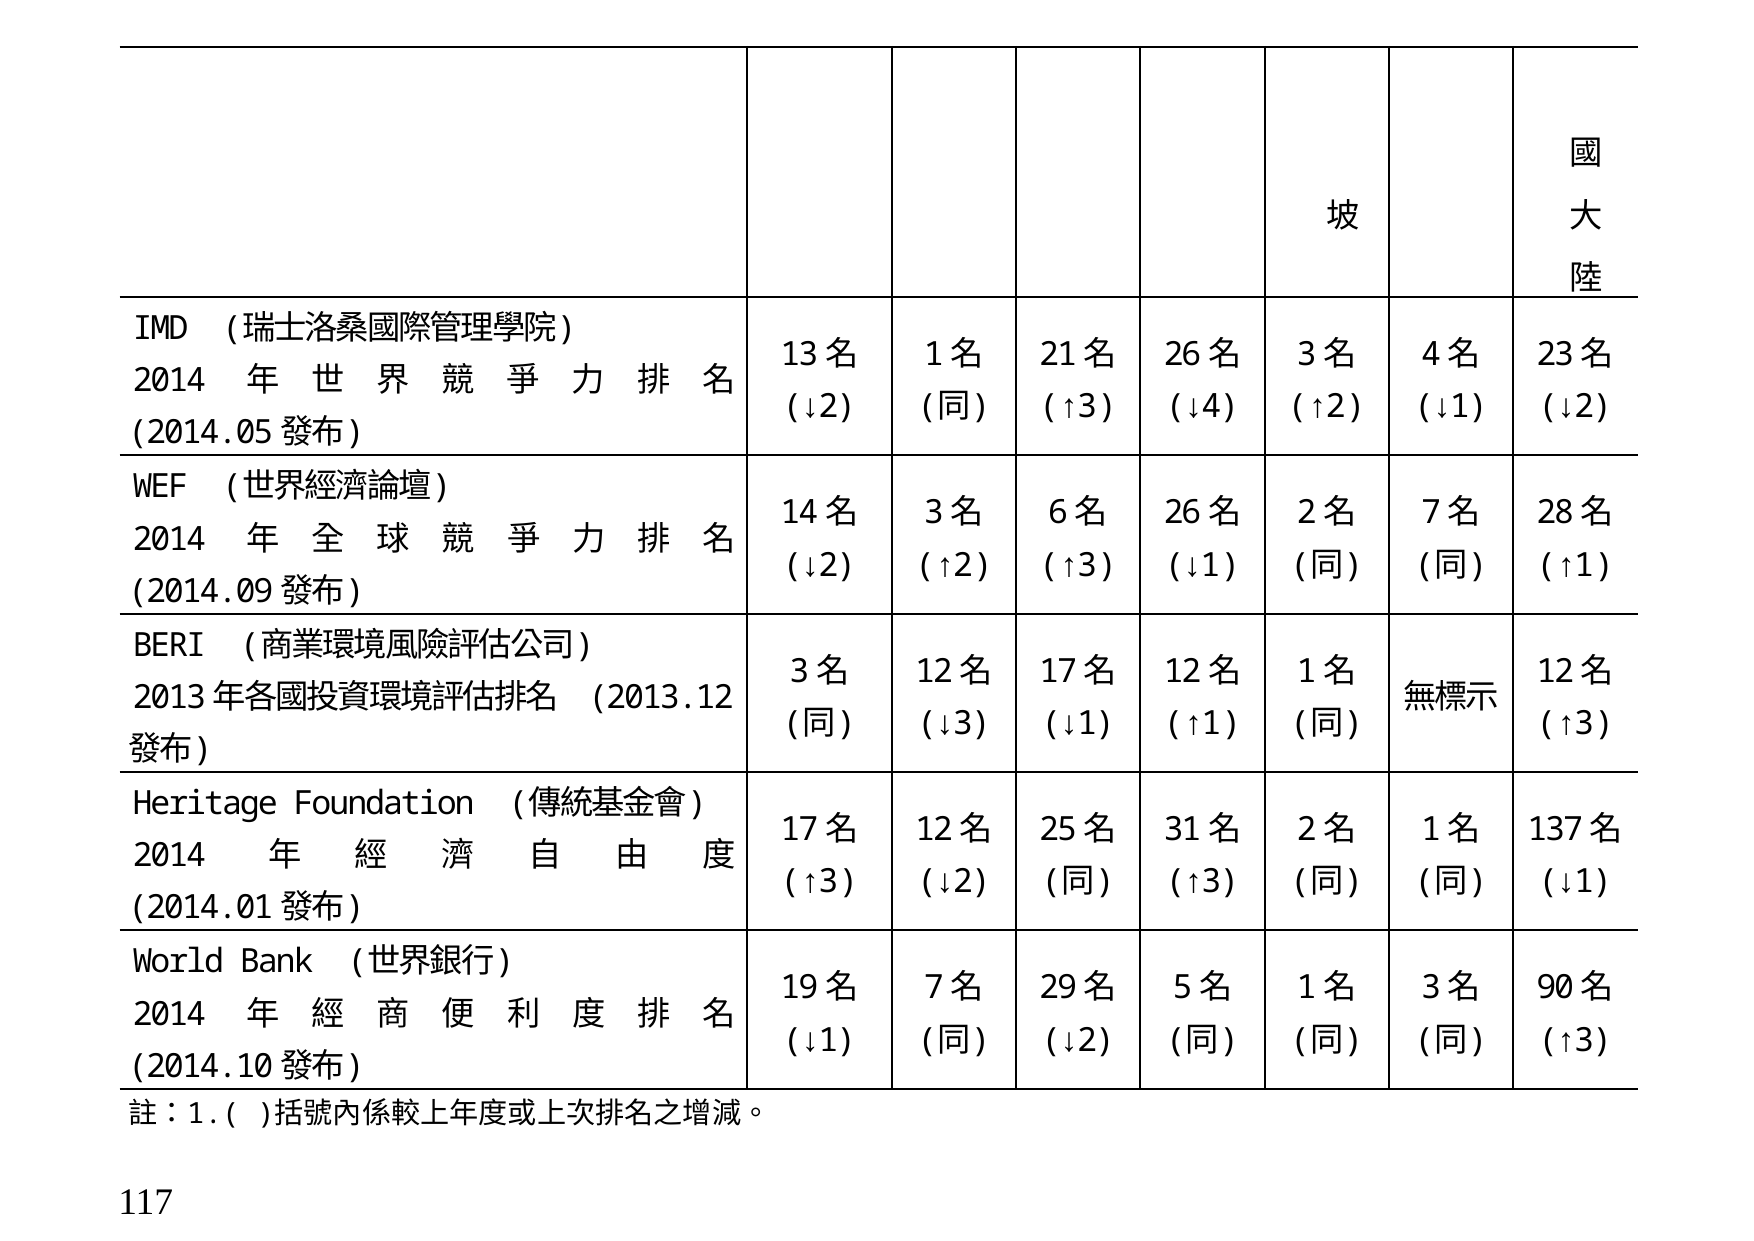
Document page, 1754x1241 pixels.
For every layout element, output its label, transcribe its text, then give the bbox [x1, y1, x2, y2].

table_cell World Bank (世界銀行) 2014年經商便利度排名 (2014.10發布) [120, 931, 746, 1087]
table_cell 137名 (↓1) [1514, 773, 1637, 929]
table_cell 26名 (↓1) [1141, 456, 1264, 612]
table_cell WEF (世界經濟論壇) 2014年全球競爭力排名 (2014.09發布) [120, 456, 746, 612]
table_cell 3名 (同) [1390, 931, 1512, 1087]
table_cell 1名 (同) [1390, 773, 1512, 929]
table_cell 25名 (同) [1017, 773, 1139, 929]
table_cell 3名 (同) [748, 615, 891, 771]
table_cell 19名 (↓1) [748, 931, 891, 1087]
table_cell 6名 (↑3) [1017, 456, 1139, 612]
table_cell 17名 (↓1) [1017, 615, 1139, 771]
table_cell 21名 (↑3) [1017, 298, 1139, 454]
table_cell 1名 (同) [1266, 615, 1388, 771]
table_cell 3名 (↑2) [1266, 298, 1388, 454]
table_cell 1名 (同) [1266, 931, 1388, 1087]
table_header 國 大陸 [1514, 48, 1637, 296]
table_cell 2名 (同) [1266, 456, 1388, 612]
table_cell 29名 (↓2) [1017, 931, 1139, 1087]
table_cell 26名 (↓4) [1141, 298, 1264, 454]
table_header [120, 48, 746, 296]
table_cell 13名 (↓2) [748, 298, 891, 454]
table_cell 無標示 [1390, 615, 1512, 771]
table_cell 4名 (↓1) [1390, 298, 1512, 454]
table_cell 3名 (↑2) [893, 456, 1015, 612]
text 註：1.( )括號內係較上年度或上次排名之增減。 [128, 1090, 1611, 1132]
table_cell 7名 (同) [1390, 456, 1512, 612]
table_cell 31名 (↑3) [1141, 773, 1264, 929]
table_header 坡 [1266, 48, 1388, 296]
table_cell IMD (瑞士洛桑國際管理學院) 2014年世界競爭力排名 (2014.05發布) [120, 298, 746, 454]
table_cell 12名 (↑3) [1514, 615, 1637, 771]
table_cell Heritage Foundation (傳統基金會) 2014年經濟自由度 (2014.01發布) [120, 773, 746, 929]
table_cell 12名 (↓2) [893, 773, 1015, 929]
table_cell 17名 (↑3) [748, 773, 891, 929]
table_cell 28名 (↑1) [1514, 456, 1637, 612]
table_cell 90名 (↑3) [1514, 931, 1637, 1087]
table_cell BERI (商業環境風險評估公司) 2013年各國投資環境評估排名 (2013.12發布) [120, 615, 746, 771]
table_cell 7名 (同) [893, 931, 1015, 1087]
table_header [893, 48, 1015, 296]
table_cell 1名 (同) [893, 298, 1015, 454]
table_header [1390, 48, 1512, 296]
table_cell 23名 (↓2) [1514, 298, 1637, 454]
table_header [748, 48, 891, 296]
table_header [1141, 48, 1264, 296]
table_cell 12名 (↑1) [1141, 615, 1264, 771]
table_header [1017, 48, 1139, 296]
table_cell 2名 (同) [1266, 773, 1388, 929]
table_cell 14名 (↓2) [748, 456, 891, 612]
table_cell 12名 (↓3) [893, 615, 1015, 771]
table_cell 5名 (同) [1141, 931, 1264, 1087]
